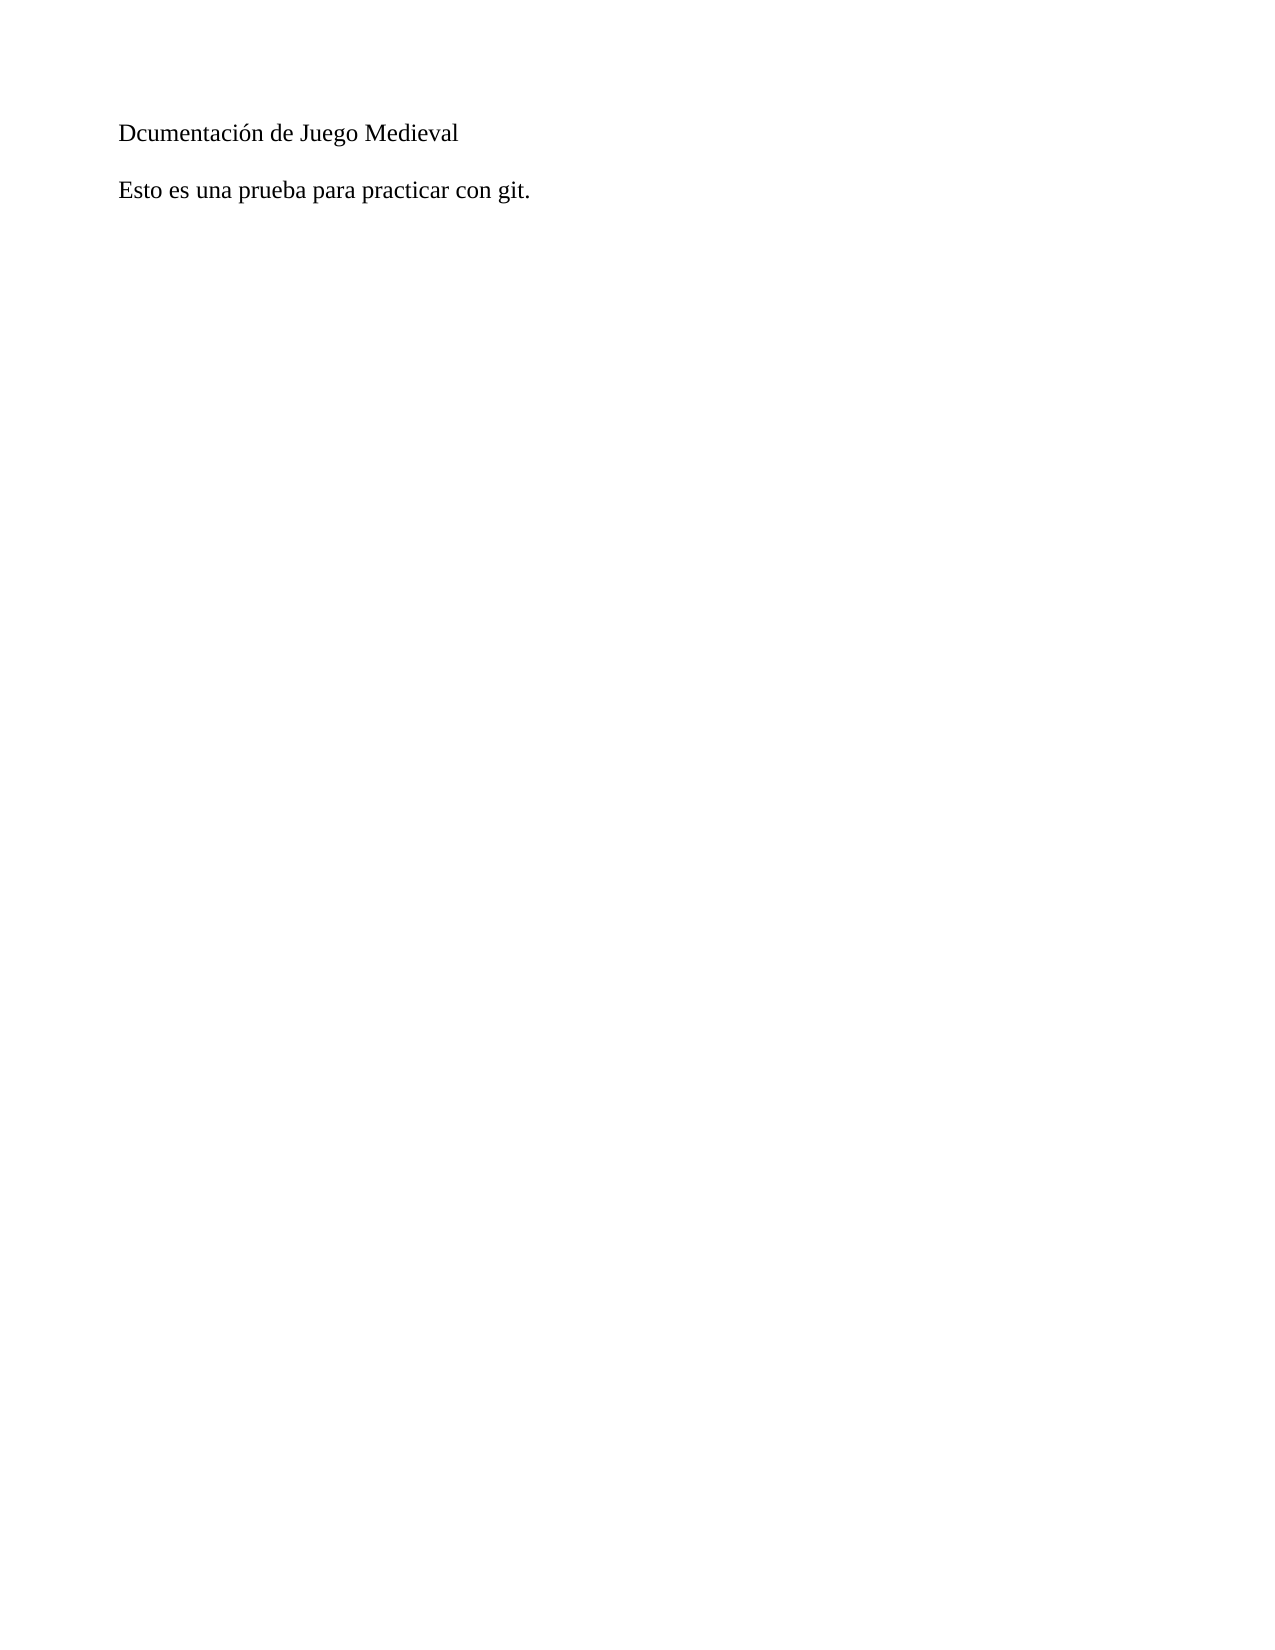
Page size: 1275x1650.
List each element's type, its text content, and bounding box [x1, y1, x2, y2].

text Esto es una prueba para practicar con git. [118, 176, 1157, 204]
text Dcumentación de Juego Medieval [118, 118, 1157, 147]
